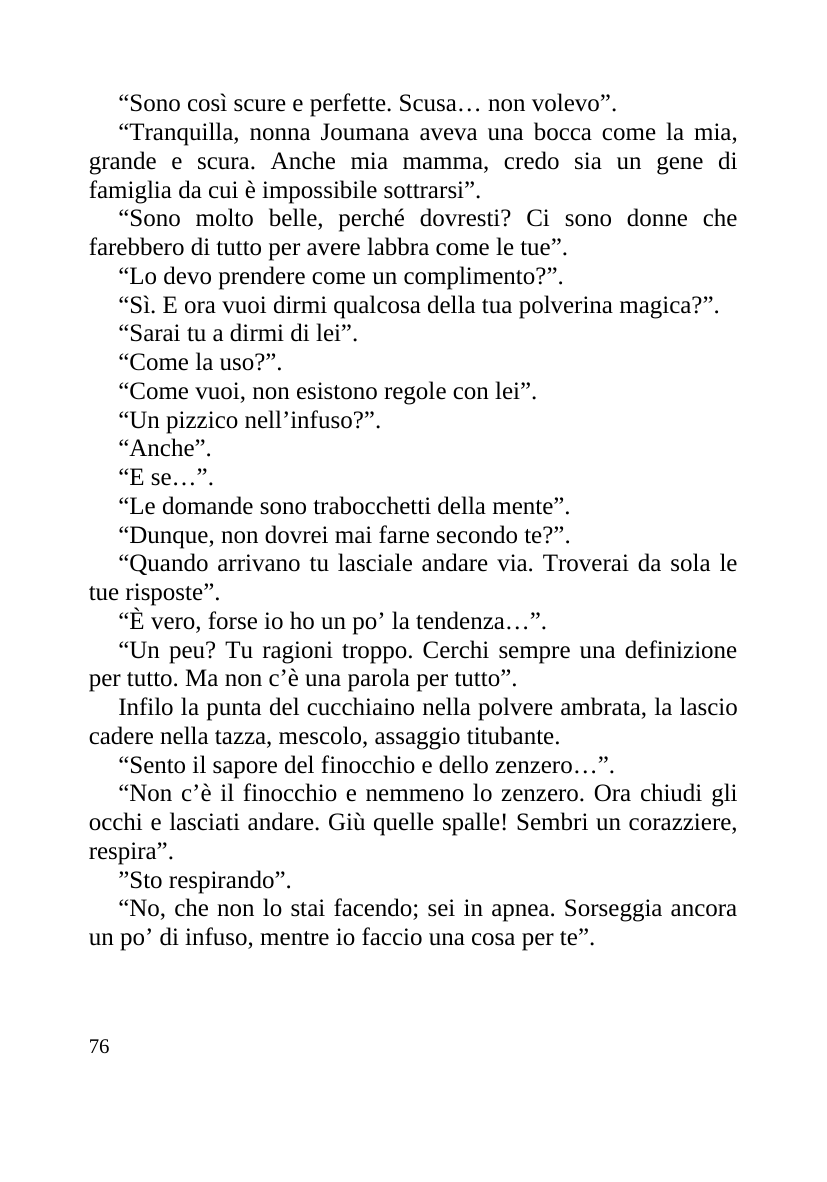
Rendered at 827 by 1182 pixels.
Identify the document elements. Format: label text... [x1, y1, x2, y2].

text Infilo la punta del cucchiaino nella polvere ambrata, la lascio cadere nella tazza, mescolo, assaggio titubante. [88, 692, 738, 750]
text “Lo devo prendere come un complimento?”. [88, 261, 738, 290]
text “Tranquilla, nonna Joumana aveva una bocca come la mia, grande e scura. Anche mia mamma, credo sia un gene di famiglia da cui è impossibile sottrarsi”. [88, 117, 738, 203]
text ”Sto respirando”. [88, 865, 738, 893]
text “Sento il sapore del finocchio e dello zenzero…”. [88, 750, 738, 778]
text “Quando arrivano tu lasciale andare via. Troverai da sola le tue risposte”. [88, 548, 738, 606]
text “è vero, forse io ho un po’ la tendenza…”. [88, 606, 738, 635]
text “Sono molto belle, perché dovresti? Ci sono donne che farebbero di tutto per avere labbra come le tue”. [88, 203, 738, 261]
text “Un pizzico nell’infuso?”. [88, 405, 738, 433]
text “Dunque, non dovrei mai farne secondo te?”. [88, 520, 738, 548]
text “Sarai tu a dirmi di lei”. [88, 318, 738, 347]
text “Sono così scure e perfette. Scusa… non volevo”. [88, 88, 738, 117]
text “No, che non lo stai facendo; sei in apnea. Sorseggia ancora un po’ di infuso, mentre io faccio una cosa per te”. [88, 893, 738, 951]
text “Un peu? Tu ragioni troppo. Cerchi sempre una definizione per tutto. Ma non c’è una parola per tutto”. [88, 635, 738, 692]
text “Come vuoi, non esistono regole con lei”. [88, 376, 738, 405]
text “Anche”. [88, 433, 738, 462]
text “E se…”. [88, 462, 738, 491]
text “Non c’è il finocchio e nemmeno lo zenzero. Ora chiudi gli occhi e lasciati andare. Giù quelle spalle! Sembri un corazziere, respira”. [88, 778, 738, 865]
text “Le domande sono trabocchetti della mente”. [88, 491, 738, 520]
text “Come la uso?”. [88, 347, 738, 376]
text “Sì. E ora vuoi dirmi qualcosa della tua polverina magica?”. [88, 290, 738, 318]
